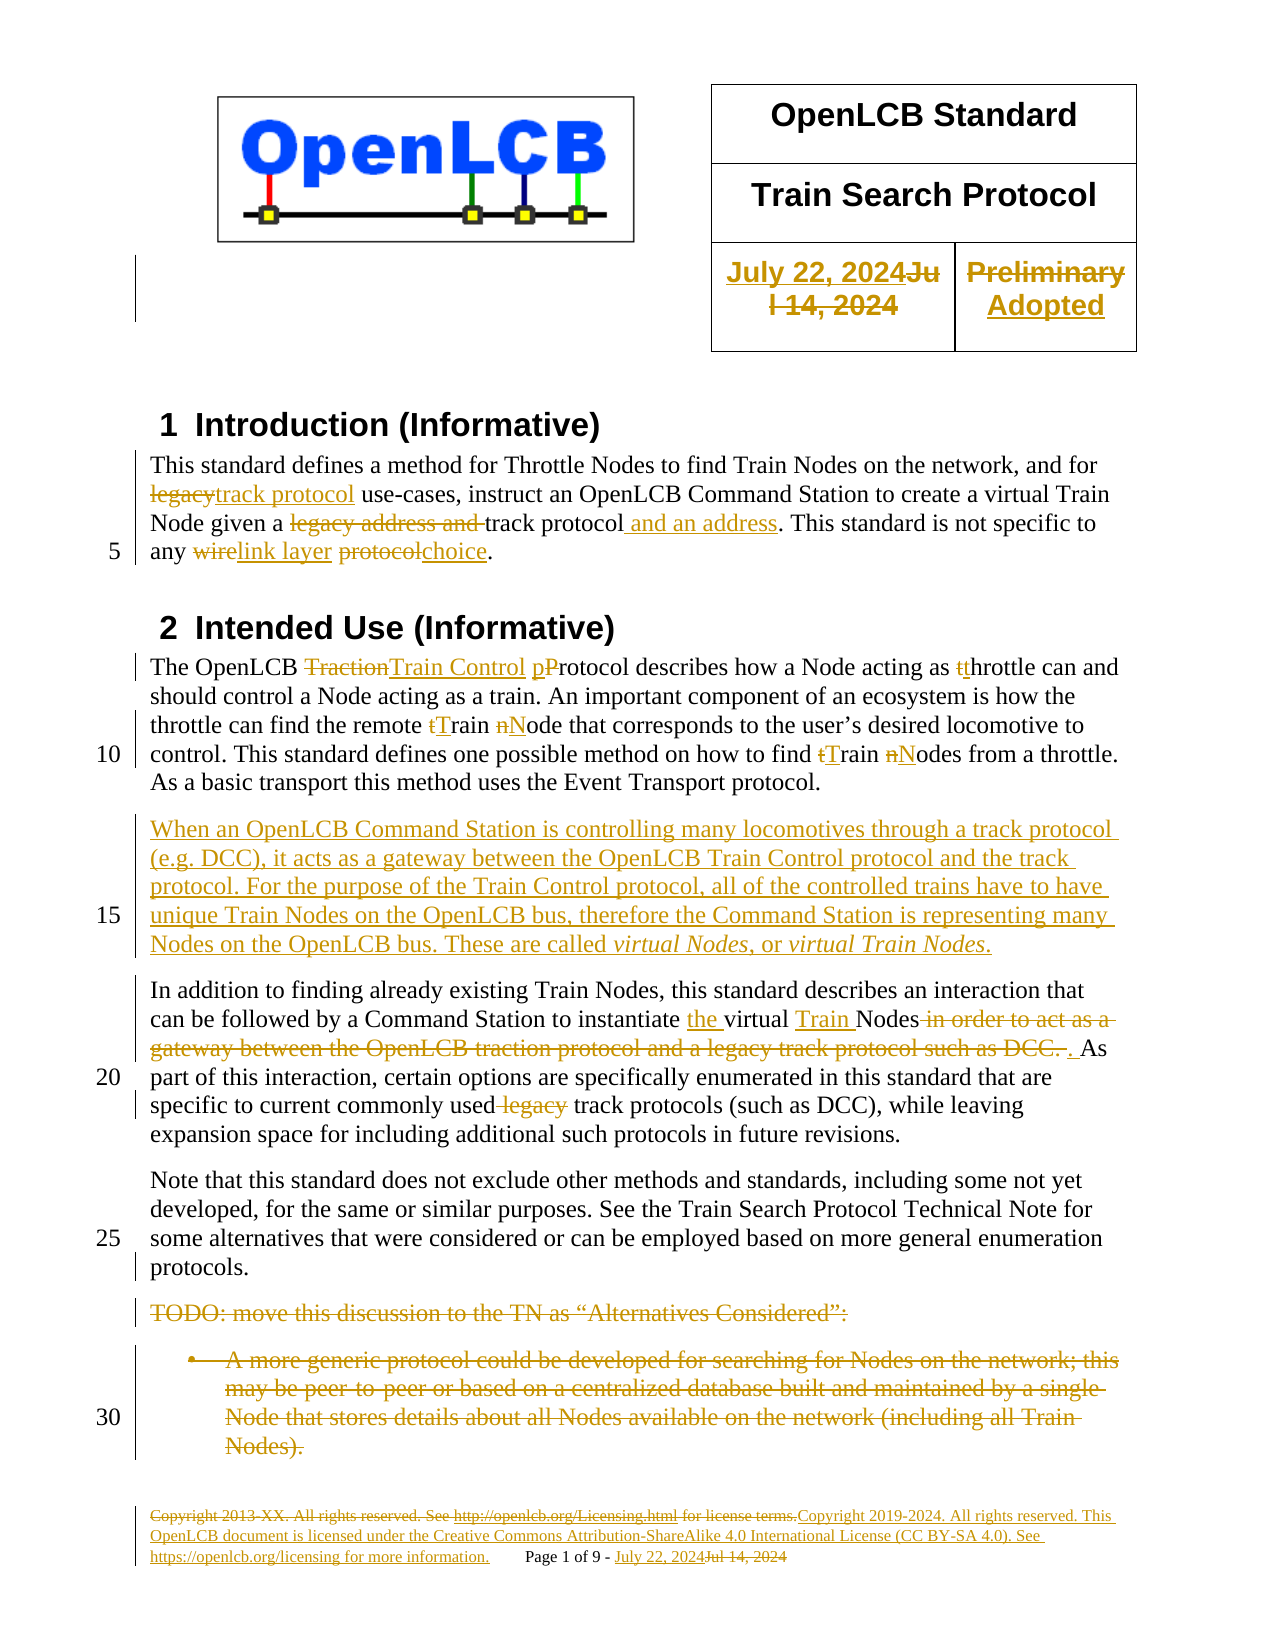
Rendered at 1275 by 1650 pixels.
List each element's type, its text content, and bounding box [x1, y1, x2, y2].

subtitle Intended Use (Informative) [150, 608, 1125, 646]
picture [216, 95, 636, 244]
text In addition to finding already existing Train Nodes, this standard describes an interaction that can be followed by a Command Station to instantiate the virtual Train Nodes. As part of this interaction, certain options are specifically enumerated in this standard that are specific to current commonly used track protocols (such as DCC), while leaving expansion space for including additional such protocols in future revisions. [150, 975, 1125, 1148]
text Note that this standard does not exclude other methods and standards, including some not yet developed, for the same or similar purposes. See the Train Search Protocol Technical Note for some alternatives that were considered or can be employed based on more general enumeration protocols. [150, 1166, 1125, 1281]
text This standard defines a method for Throttle Nodes to find Train Nodes on the network, and for track protocol use-cases, instruct an OpenLCB Command Station to create a virtual Train Node given a track protocol and an address. This standard is not specific to any link layer choice. [150, 450, 1125, 565]
text When an OpenLCB Command Station is controlling many locomotives through a track protocol (e.g. DCC), it acts as a gateway between the OpenLCB Train Control protocol and the track protocol. For the purpose of the Train Control protocol, all of the controlled trains have to have unique Train Nodes on the OpenLCB bus, therefore the Command Station is representing many Nodes on the OpenLCB bus. These are called virtual Nodes, or virtual Train Nodes. [150, 814, 1125, 958]
text The OpenLCB Train Control protocol describes how a Node acting as throttle can and should control a Node acting as a train. An important component of an ecosystem is how the throttle can find the remote Train Node that corresponds to the user’s desired locomotive to control. This standard defines one possible method on how to find Train Nodes from a throttle. As a basic transport this method uses the Event Transport protocol. [150, 652, 1125, 796]
subtitle Introduction (Informative) [150, 405, 1125, 444]
